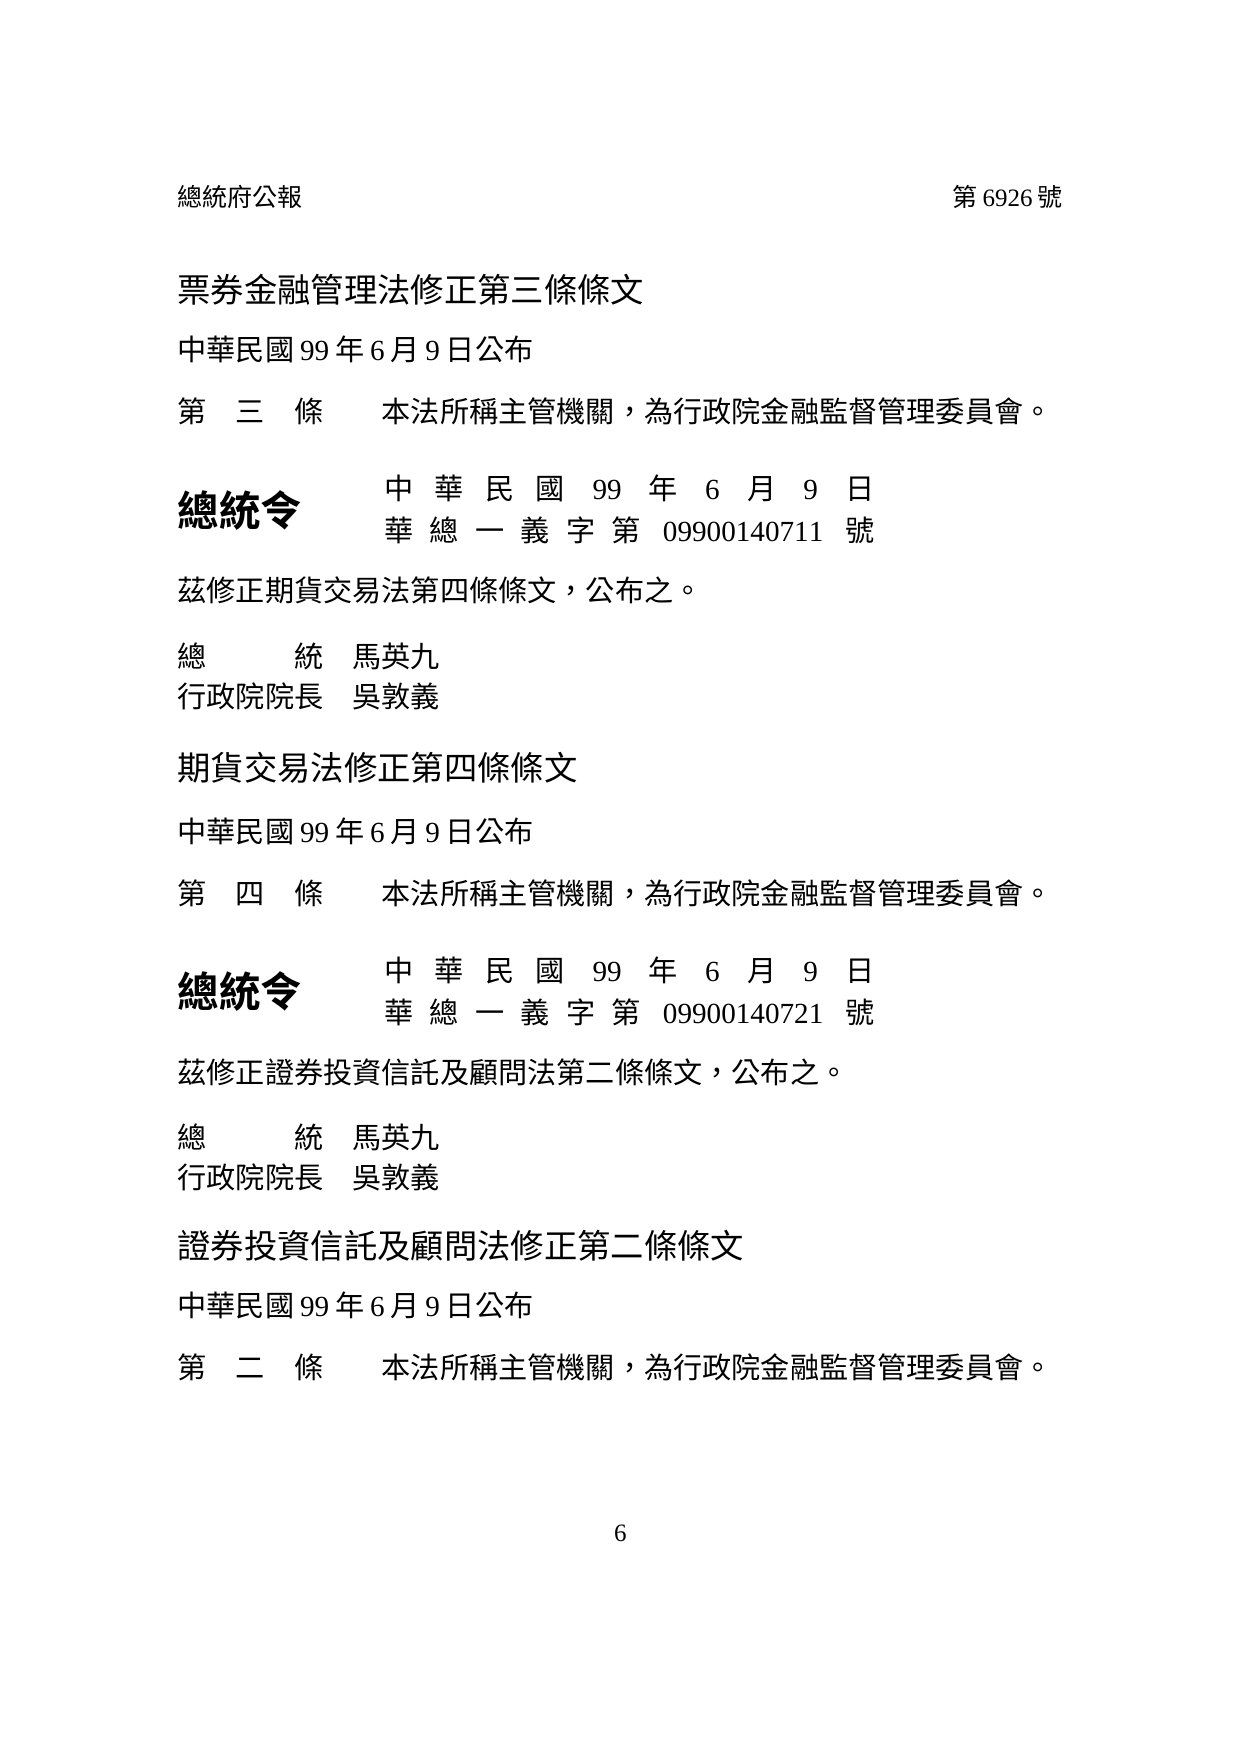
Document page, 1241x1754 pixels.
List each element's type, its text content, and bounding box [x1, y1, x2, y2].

text 總 統 馬英九 [177, 636, 1063, 675]
table_header 中華民國99年6月9日 華總一義字第09900140711號 [381, 464, 877, 552]
text 期貨交易法修正第四條條文 [177, 744, 1063, 789]
text 中華民國99年6月9日公布 [177, 324, 1063, 370]
text 證券投資信託及顧問法修正第二條條文 [177, 1221, 1063, 1267]
text 茲修正期貨交易法第四條條文，公布之。 [177, 565, 1063, 611]
table_header 中華民國99年6月9日 華總一義字第09900140721號 [381, 945, 877, 1034]
text 中華民國99年6月9日公布 [177, 1280, 1063, 1326]
text 行政院院長 吳敦義 [177, 675, 1063, 715]
table_header 總統令 [174, 945, 381, 1034]
text 茲修正證券投資信託及顧問法第二條條文，公布之。 [177, 1046, 1063, 1092]
text 票券金融管理法修正第三條條文 [177, 266, 1063, 312]
text 總 統 馬英九 [177, 1117, 1063, 1157]
text 行政院院長 吳敦義 [177, 1157, 1063, 1196]
table_header 總統令 [174, 464, 381, 552]
text 第 四 條 本法所稱主管機關，為行政院金融監督管理委員會。 [177, 864, 1063, 914]
text 第 三 條 本法所稱主管機關，為行政院金融監督管理委員會。 [177, 382, 1063, 432]
text 第 二 條 本法所稱主管機關，為行政院金融監督管理委員會。 [177, 1338, 1063, 1388]
text 中華民國99年6月9日公布 [177, 806, 1063, 852]
